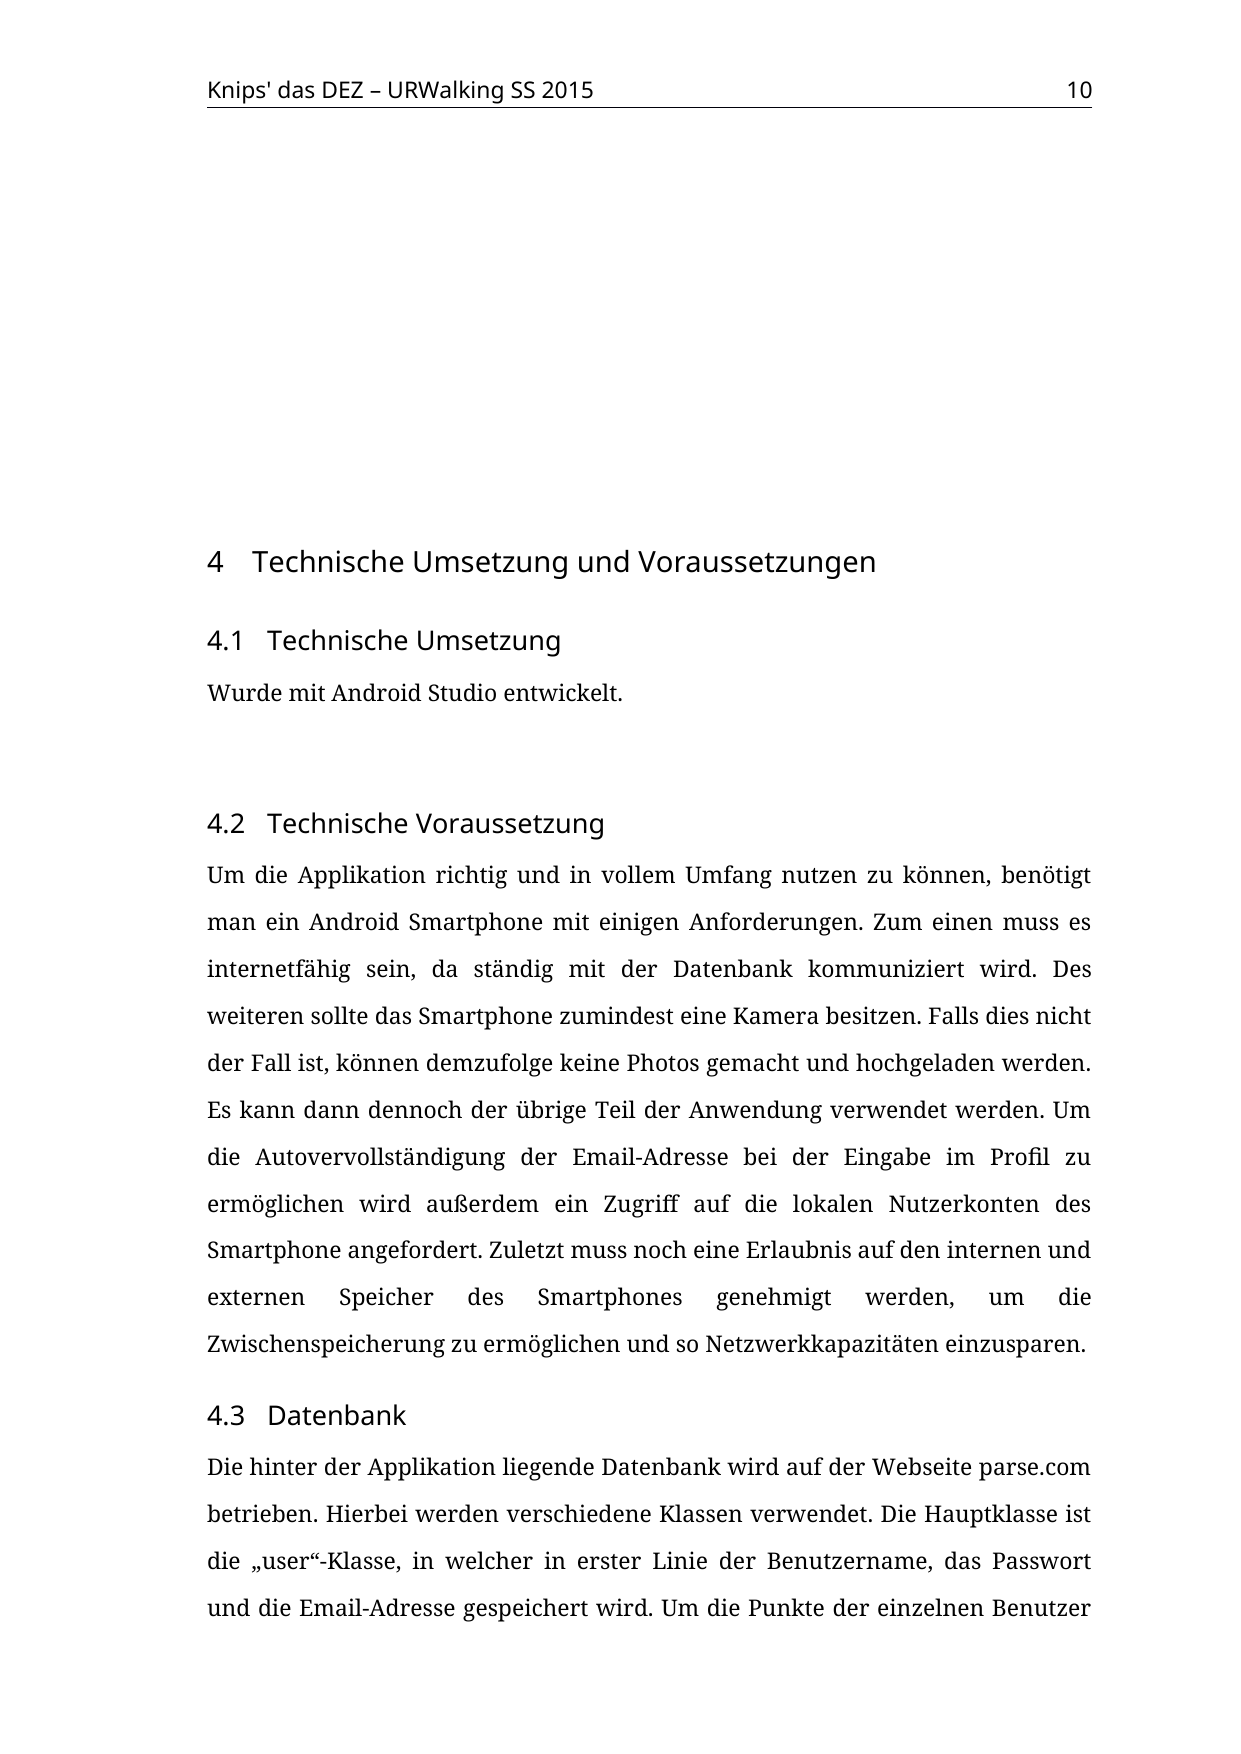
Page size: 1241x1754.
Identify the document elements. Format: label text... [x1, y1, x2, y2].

text Um die Applikation richtig und in vollem Umfang nutzen zu können, benötigt man ein Android Smartphone mit einigen Anforderungen. Zum einen muss es internetfähig sein, da ständig mit der Datenbank kommuniziert wird. Des weiteren sollte das Smartphone zumindest eine Kamera besitzen. Falls dies nicht der Fall ist, können demzufolge keine Photos gemacht und hochgeladen werden. Es kann dann dennoch der übrige Teil der Anwendung verwendet werden. Um die Autovervollständigung der Email-Adresse bei der Eingabe im Profil zu ermöglichen wird außerdem ein Zugriff auf die lokalen Nutzerkonten des Smartphone angefordert. Zuletzt muss noch eine Erlaubnis auf den internen und externen Speicher des Smartphones genehmigt werden, um die Zwischenspeicherung zu ermöglichen und so Netzwerkkapazitäten einzusparen. [207, 859, 1092, 1359]
subtitle Technische Umsetzung [207, 622, 1092, 659]
subtitle Technische Umsetzung und Voraussetzungen [207, 541, 1092, 581]
text Wurde mit Android Studio entwickelt. [207, 677, 1092, 708]
subtitle Datenbank [207, 1396, 1092, 1433]
text Die hinter der Applikation liegende Datenbank wird auf der Webseite parse.com betrieben. Hierbei werden verschiedene Klassen verwendet. Die Hauptklasse ist die „user“-Klasse, in welcher in erster Linie der Benutzername, das Passwort und die Email-Adresse gespeichert wird. Um die Punkte der einzelnen Benutzer [207, 1451, 1092, 1623]
subtitle Technische Voraussetzung [207, 804, 1092, 841]
